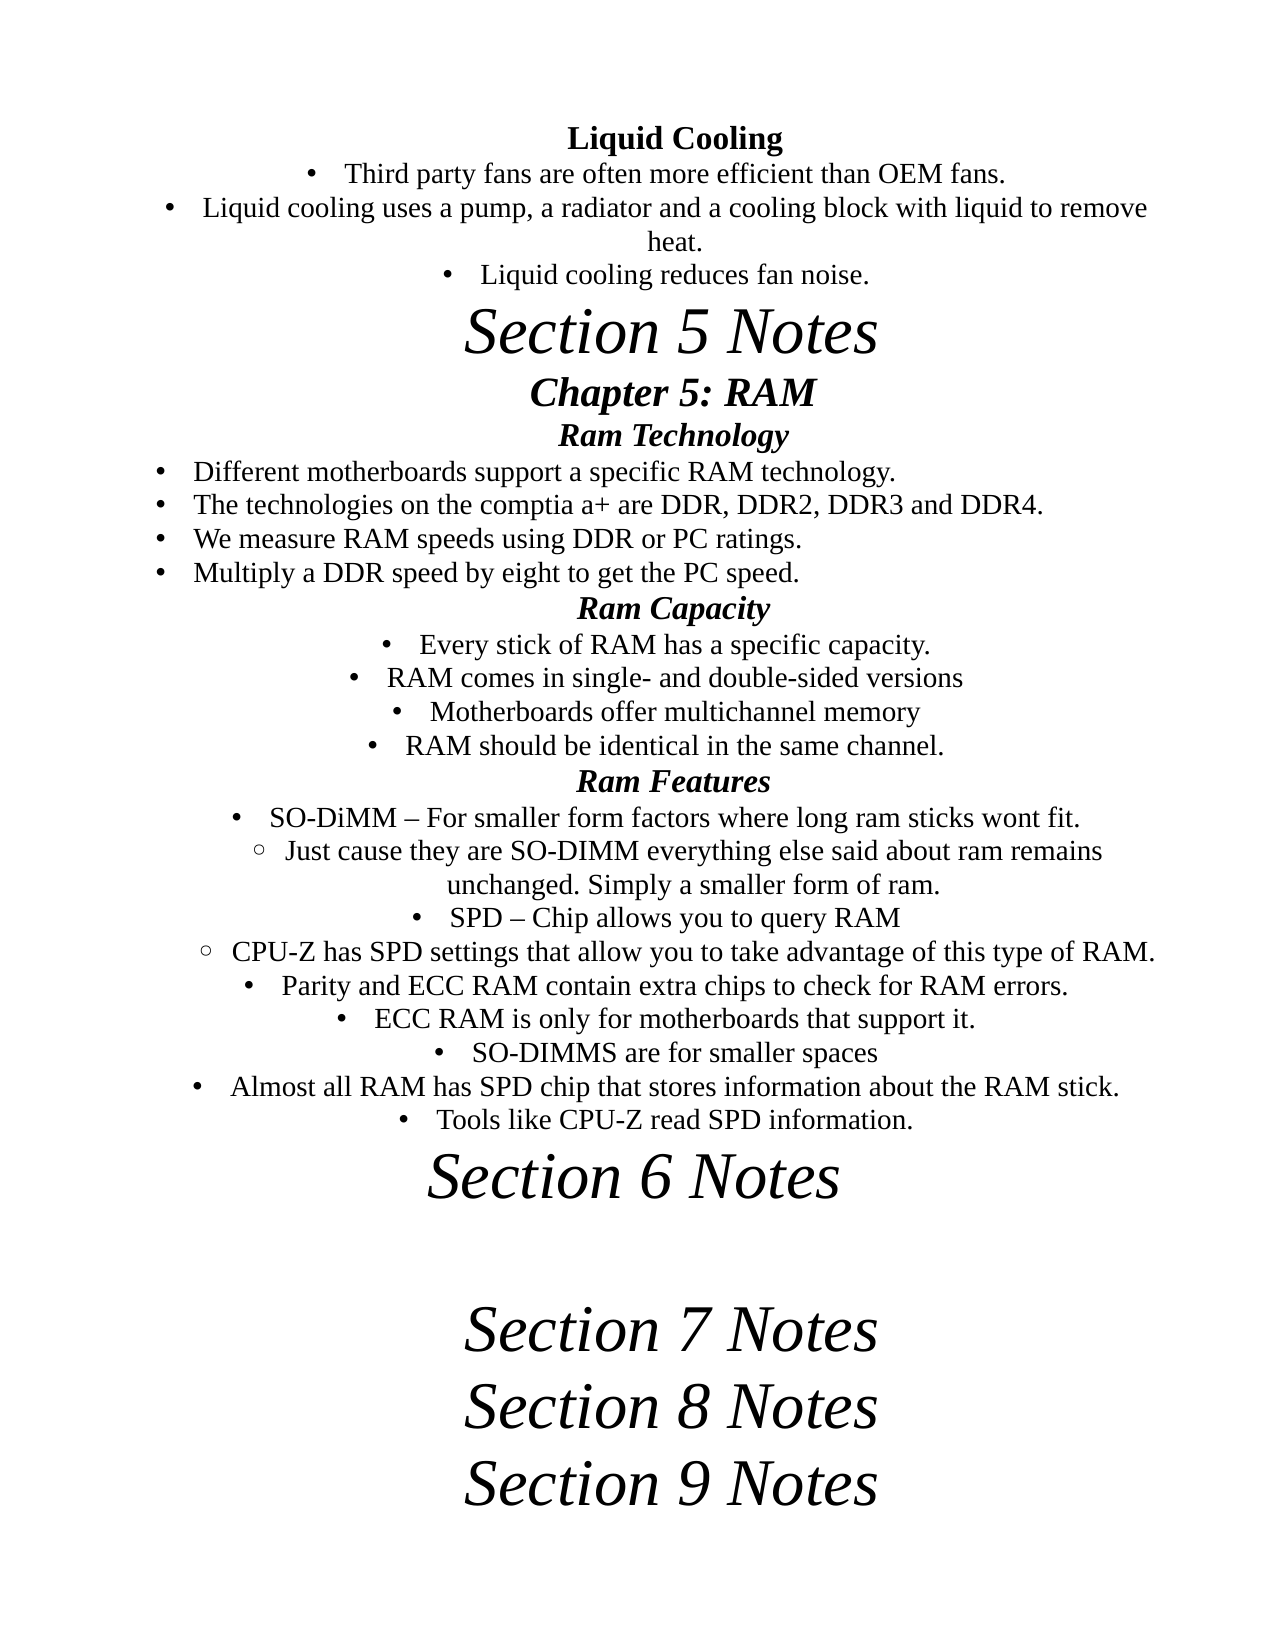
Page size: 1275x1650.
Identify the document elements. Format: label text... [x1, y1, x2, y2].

list Every stick of RAM has a specific capacity. [156, 627, 1157, 660]
list Ram Technology [156, 416, 1157, 454]
list SO-DIMMS are for smaller spaces [156, 1035, 1157, 1069]
text Section 6 Notes [118, 1136, 1157, 1213]
list Chapter 5: RAM [156, 368, 1157, 416]
list Ram Features [156, 761, 1157, 800]
list We measure RAM speeds using DDR or PC ratings. [156, 521, 1157, 555]
list Parity and ECC RAM contain extra chips to check for RAM errors. [156, 968, 1157, 1001]
list CPU-Z has SPD settings that allow you to take advantage of this type of RAM. [193, 934, 1157, 968]
list RAM comes in single- and double-sided versions [156, 660, 1157, 694]
list Section 7 Notes [156, 1289, 1157, 1366]
list RAM should be identical in the same channel. [156, 728, 1157, 761]
list Liquid cooling uses a pump, a radiator and a cooling block with liquid to remove heat. [156, 190, 1157, 257]
list Liquid cooling reduces fan noise. [156, 257, 1157, 291]
list Liquid Cooling [156, 118, 1157, 156]
list ECC RAM is only for motherboards that support it. [156, 1001, 1157, 1035]
list The technologies on the comptia a+ are DDR, DDR2, DDR3 and DDR4. [156, 487, 1157, 521]
list Different motherboards support a specific RAM technology. [156, 454, 1157, 487]
list Section 5 Notes [156, 291, 1157, 368]
list SO-DiMM – For smaller form factors where long ram sticks wont fit. [156, 800, 1157, 833]
list Third party fans are often more efficient than OEM fans. [156, 156, 1157, 190]
list Motherboards offer multichannel memory [156, 694, 1157, 728]
list Section 8 Notes [156, 1366, 1157, 1443]
list Almost all RAM has SPD chip that stores information about the RAM stick. [156, 1069, 1157, 1102]
list Multiply a DDR speed by eight to get the PC speed. [156, 555, 1157, 588]
list Just cause they are SO-DIMM everything else said about ram remains unchanged. Simply a smaller form of ram. [193, 833, 1157, 901]
list Tools like CPU-Z read SPD information. [156, 1102, 1157, 1136]
list SPD – Chip allows you to query RAM [156, 901, 1157, 934]
list Section 9 Notes [156, 1443, 1157, 1519]
list Ram Capacity [156, 588, 1157, 627]
